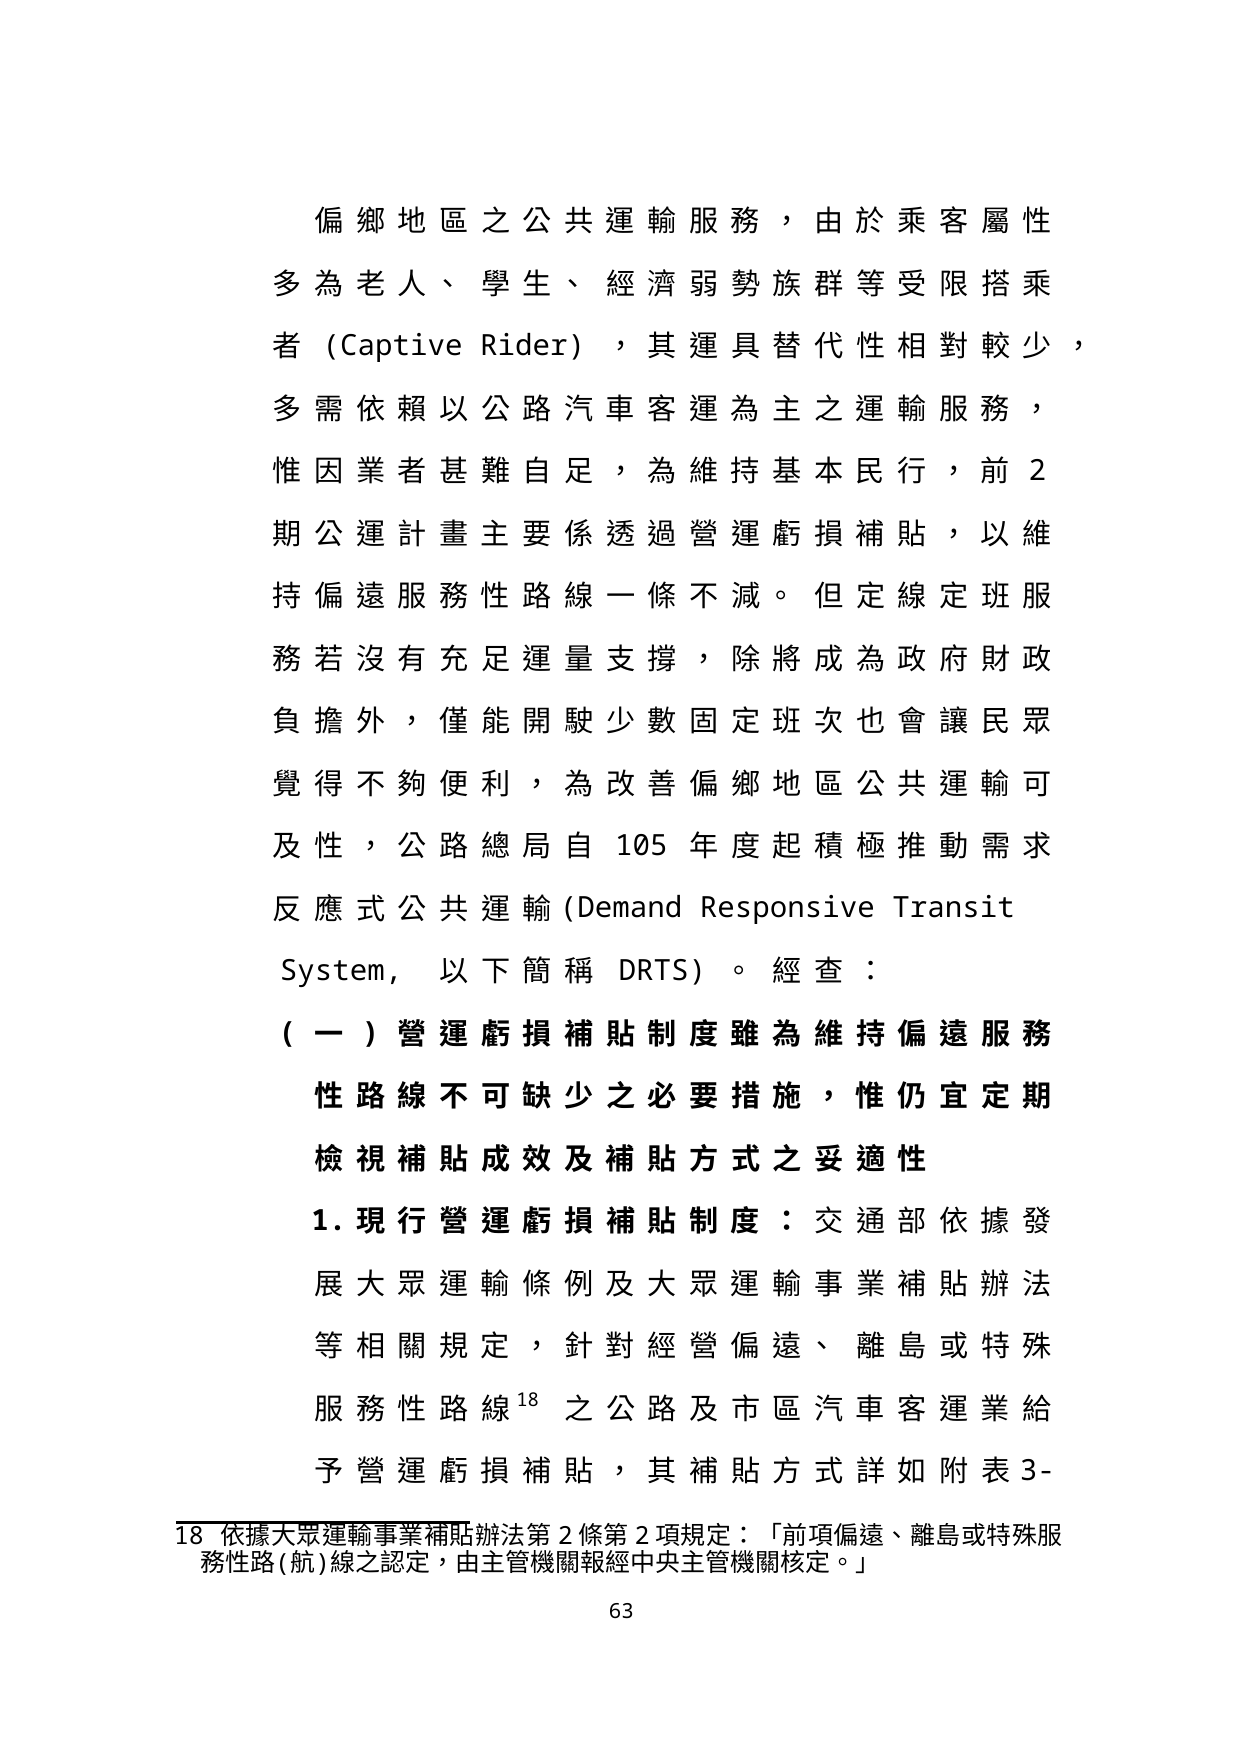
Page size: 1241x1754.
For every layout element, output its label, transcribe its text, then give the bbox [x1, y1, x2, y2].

text 依據大眾運輸事業補貼辦法第2條第2項規定：「前項偏遠、離島或特殊服務性路(航)線之認定，由主管機關報經中央主管機關核定。」 [173, 1523, 1064, 1577]
text 1.現行營運虧損補貼制度：交通部依據發展大眾運輸條例及大眾運輸事業補貼辦法等相關規定，針對經營偏遠、離島或特殊服務性路線之公路及市區汽車客運業給予營運虧損補貼，其補貼方式詳如附表3-7。 [271, 1177, 1058, 1490]
text (一)營運虧損補貼制度雖為維持偏遠服務性路線不可缺少之必要措施，惟仍宜定期檢視補貼成效及補貼方式之妥適性 [242, 990, 1058, 1177]
text 偏鄉地區之公共運輸服務，由於乘客屬性多為老人、學生、經濟弱勢族群等受限搭乘者(Captive Rider)，其運具替代性相對較少，多需依賴以公路汽車客運為主之運輸服務，惟因業者甚難自足，為維持基本民行，前2期公運計畫主要係透過營運虧損補貼，以維持偏遠服務性路線一條不減。但定線定班服務若沒有充足運量支撐，除將成為政府財政負擔外，僅能開駛少數固定班次也會讓民眾覺得不夠便利，為改善偏鄉地區公共運輸可及性，公路總局自105年度起積極推動需求反應式公共運輸(Demand Responsive Transit System, 以下簡稱DRTS)。經查： [242, 177, 1058, 990]
